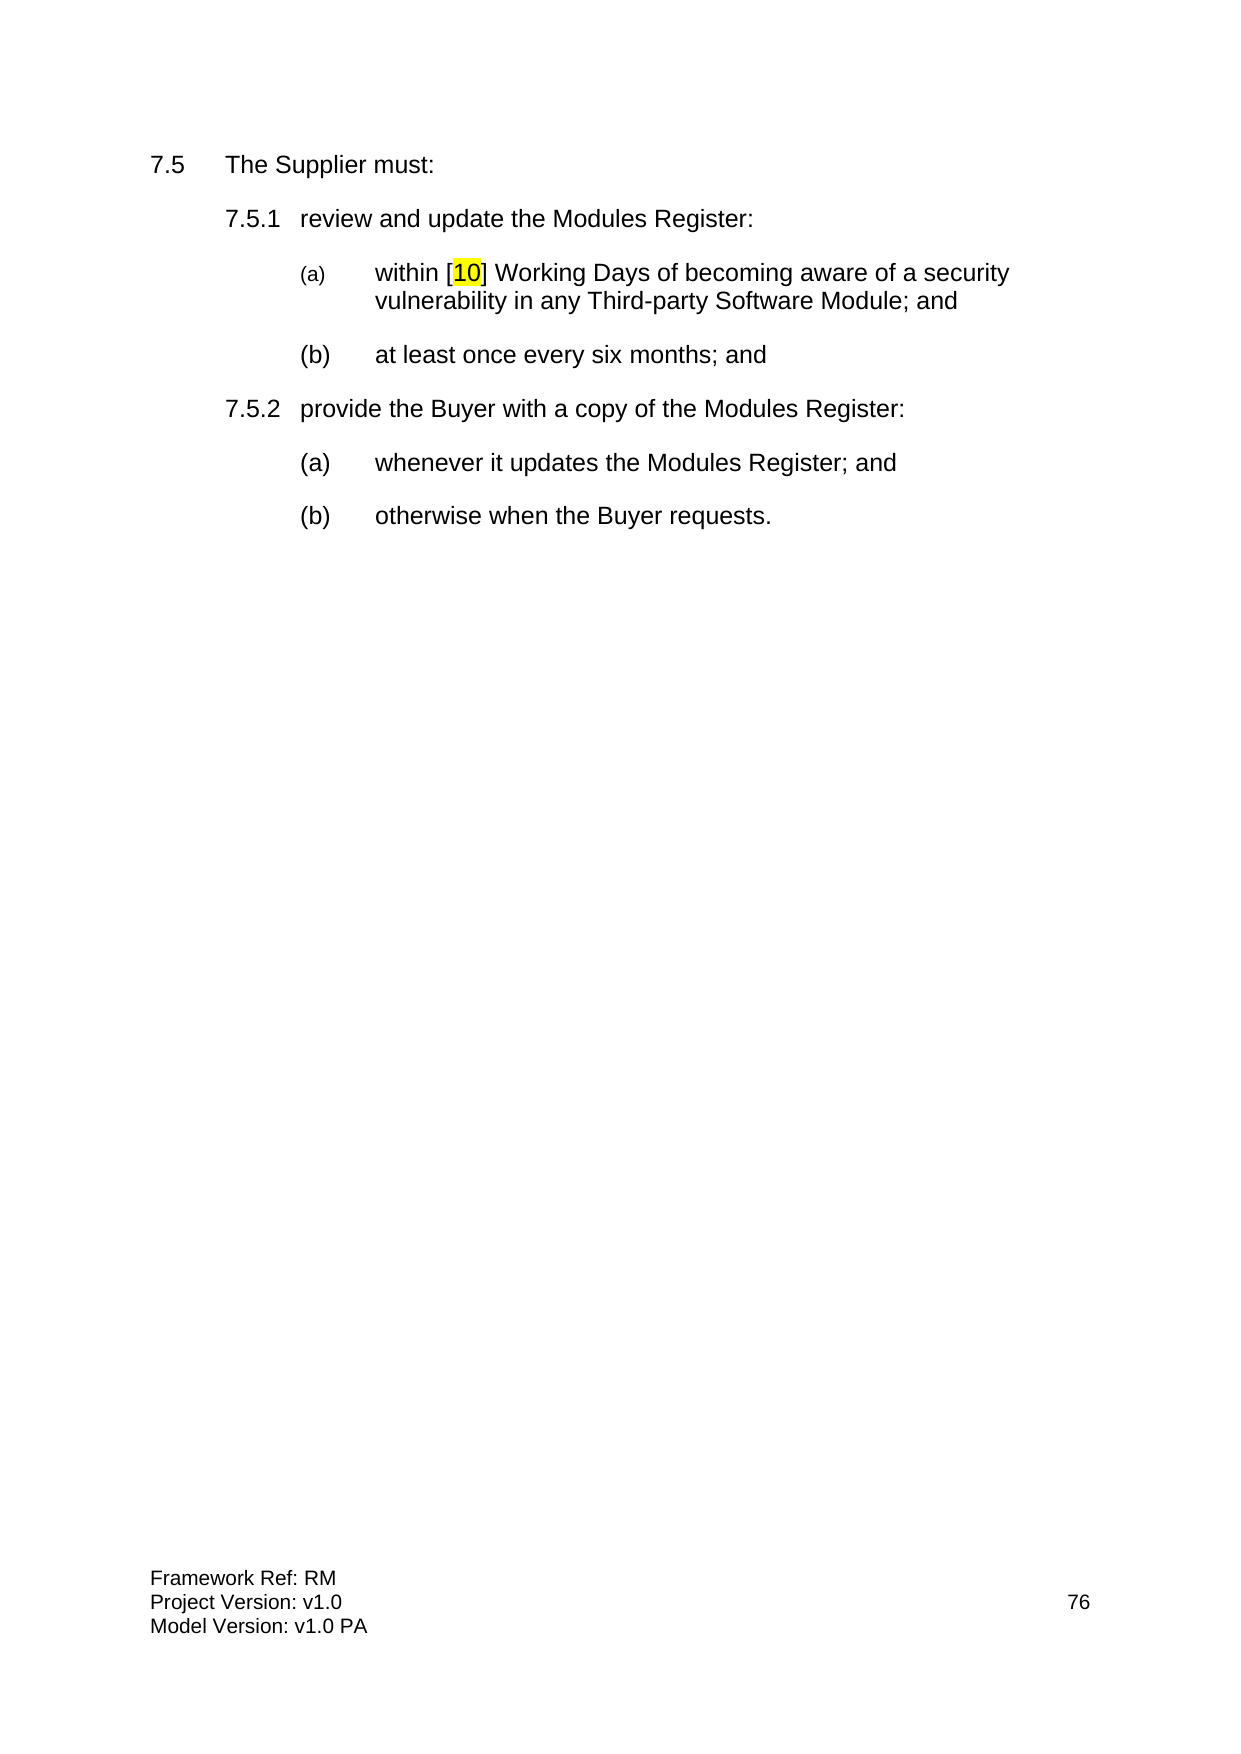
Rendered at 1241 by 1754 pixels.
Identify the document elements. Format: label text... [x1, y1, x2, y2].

list whenever it updates the Modules Register; and [300, 447, 1091, 476]
list within [10] Working Days of becoming aware of a security vulnerability in any Third-party Software Module; and [300, 257, 1091, 315]
list review and update the Modules Register: [225, 204, 1091, 232]
list provide the Buyer with a copy of the Modules Register: [225, 394, 1091, 422]
list at least once every six months; and [300, 340, 1091, 369]
list otherwise when the Buyer requests. [300, 501, 1091, 530]
list The Supplier must: [150, 150, 1091, 179]
